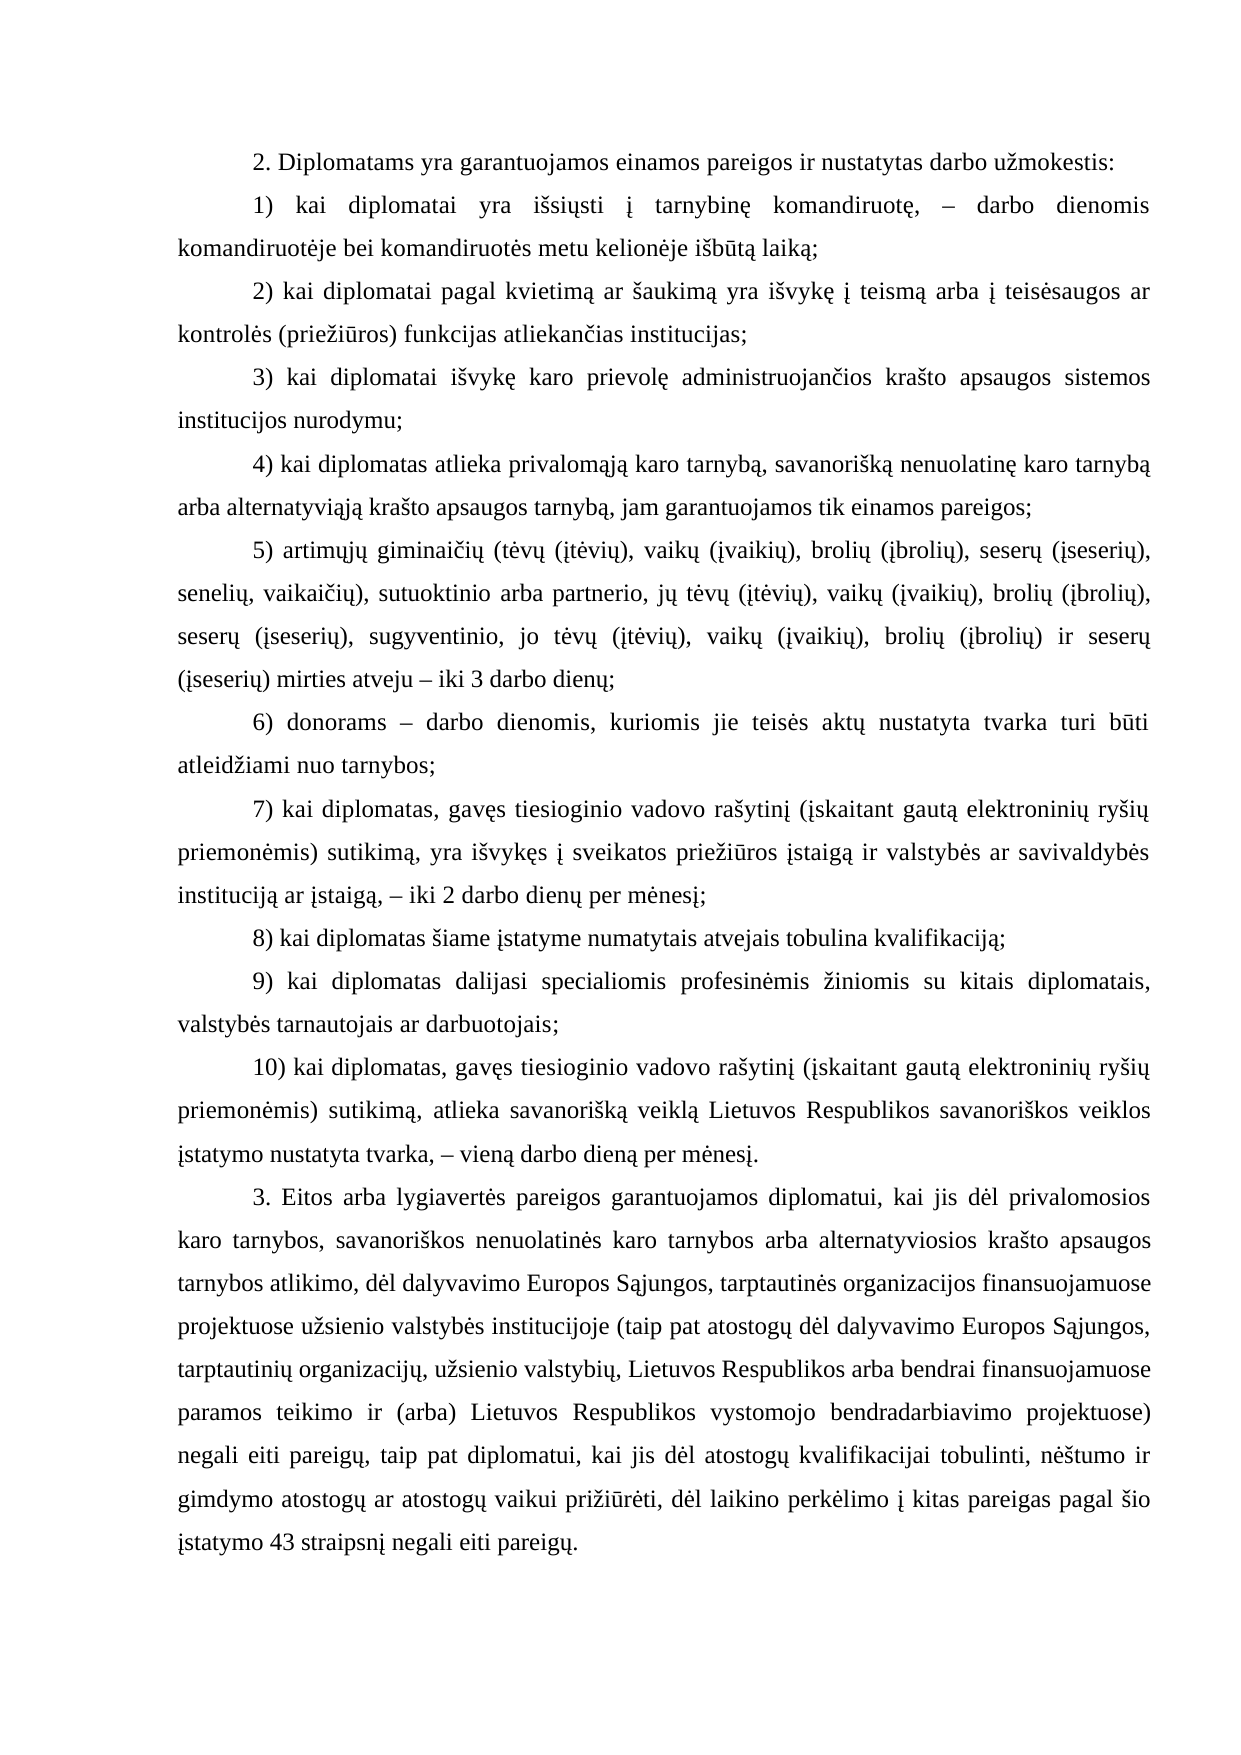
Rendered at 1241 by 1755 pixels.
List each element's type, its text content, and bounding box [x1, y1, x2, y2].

text 9) kai diplomatas dalijasi specialiomis profesinėmis žiniomis su kitais diplomatais, valstybės tarnautojais ar darbuotojais; [177, 966, 1152, 1038]
text 7) kai diplomatas, gavęs tiesioginio vadovo rašytinį (įskaitant gautą elektroninių ryšių priemonėmis) sutikimą, yra išvykęs į sveikatos priežiūros įstaigą ir valstybės ar savivaldybės instituciją ar įstaigą, – iki 2 darbo dienų per mėnesį; [177, 794, 1152, 909]
text 5) artimųjų giminaičių (tėvų (įtėvių), vaikų (įvaikių), brolių (įbrolių), seserų (įseserių), senelių, vaikaičių), sutuoktinio arba partnerio, jų tėvų (įtėvių), vaikų (įvaikių), brolių (įbrolių), seserų (įseserių), sugyventinio, jo tėvų (įtėvių), vaikų (įvaikių), brolių (įbrolių) ir seserų (įseserių) mirties atveju – iki 3 darbo dienų; [177, 535, 1152, 693]
text 10) kai diplomatas, gavęs tiesioginio vadovo rašytinį (įskaitant gautą elektroninių ryšių priemonėmis) sutikimą, atlieka savanorišką veiklą Lietuvos Respublikos savanoriškos veiklos įstatymo nustatyta tvarka, – vieną darbo dieną per mėnesį. [177, 1052, 1152, 1167]
text 2. Diplomatams yra garantuojamos einamos pareigos ir nustatytas darbo užmokestis: [177, 147, 1152, 176]
text 4) kai diplomatas atlieka privalomąją karo tarnybą, savanorišką nenuolatinę karo tarnybą arba alternatyviąją krašto apsaugos tarnybą, jam garantuojamos tik einamos pareigos; [177, 449, 1152, 521]
text 3. Eitos arba lygiavertės pareigos garantuojamos diplomatui, kai jis dėl privalomosios karo tarnybos, savanoriškos nenuolatinės karo tarnybos arba alternatyviosios krašto apsaugos tarnybos atlikimo, dėl dalyvavimo Europos Sąjungos, tarptautinės organizacijos finansuojamuose projektuose užsienio valstybės institucijoje (taip pat atostogų dėl dalyvavimo Europos Sąjungos, tarptautinių organizacijų, užsienio valstybių, Lietuvos Respublikos arba bendrai finansuojamuose paramos teikimo ir (arba) Lietuvos Respublikos vystomojo bendradarbiavimo projektuose) negali eiti pareigų, taip pat diplomatui, kai jis dėl atostogų kvalifikacijai tobulinti, nėštumo ir gimdymo atostogų ar atostogų vaikui prižiūrėti, dėl laikino perkėlimo į kitas pareigas pagal šio įstatymo 43 straipsnį negali eiti pareigų. [177, 1182, 1152, 1556]
text 2) kai diplomatai pagal kvietimą ar šaukimą yra išvykę į teismą arba į teisėsaugos ar kontrolės (priežiūros) funkcijas atliekančias institucijas; [177, 276, 1152, 348]
text 8) kai diplomatas šiame įstatyme numatytais atvejais tobulina kvalifikaciją; [177, 923, 1152, 952]
text 6) donorams – darbo dienomis, kuriomis jie teisės aktų nustatyta tvarka turi būti atleidžiami nuo tarnybos; [177, 707, 1152, 779]
text 3) kai diplomatai išvykę karo prievolę administruojančios krašto apsaugos sistemos institucijos nurodymu; [177, 362, 1152, 434]
text 1) kai diplomatai yra išsiųsti į tarnybinę komandiruotę, – darbo dienomis komandiruotėje bei komandiruotės metu kelionėje išbūtą laiką; [177, 190, 1152, 262]
